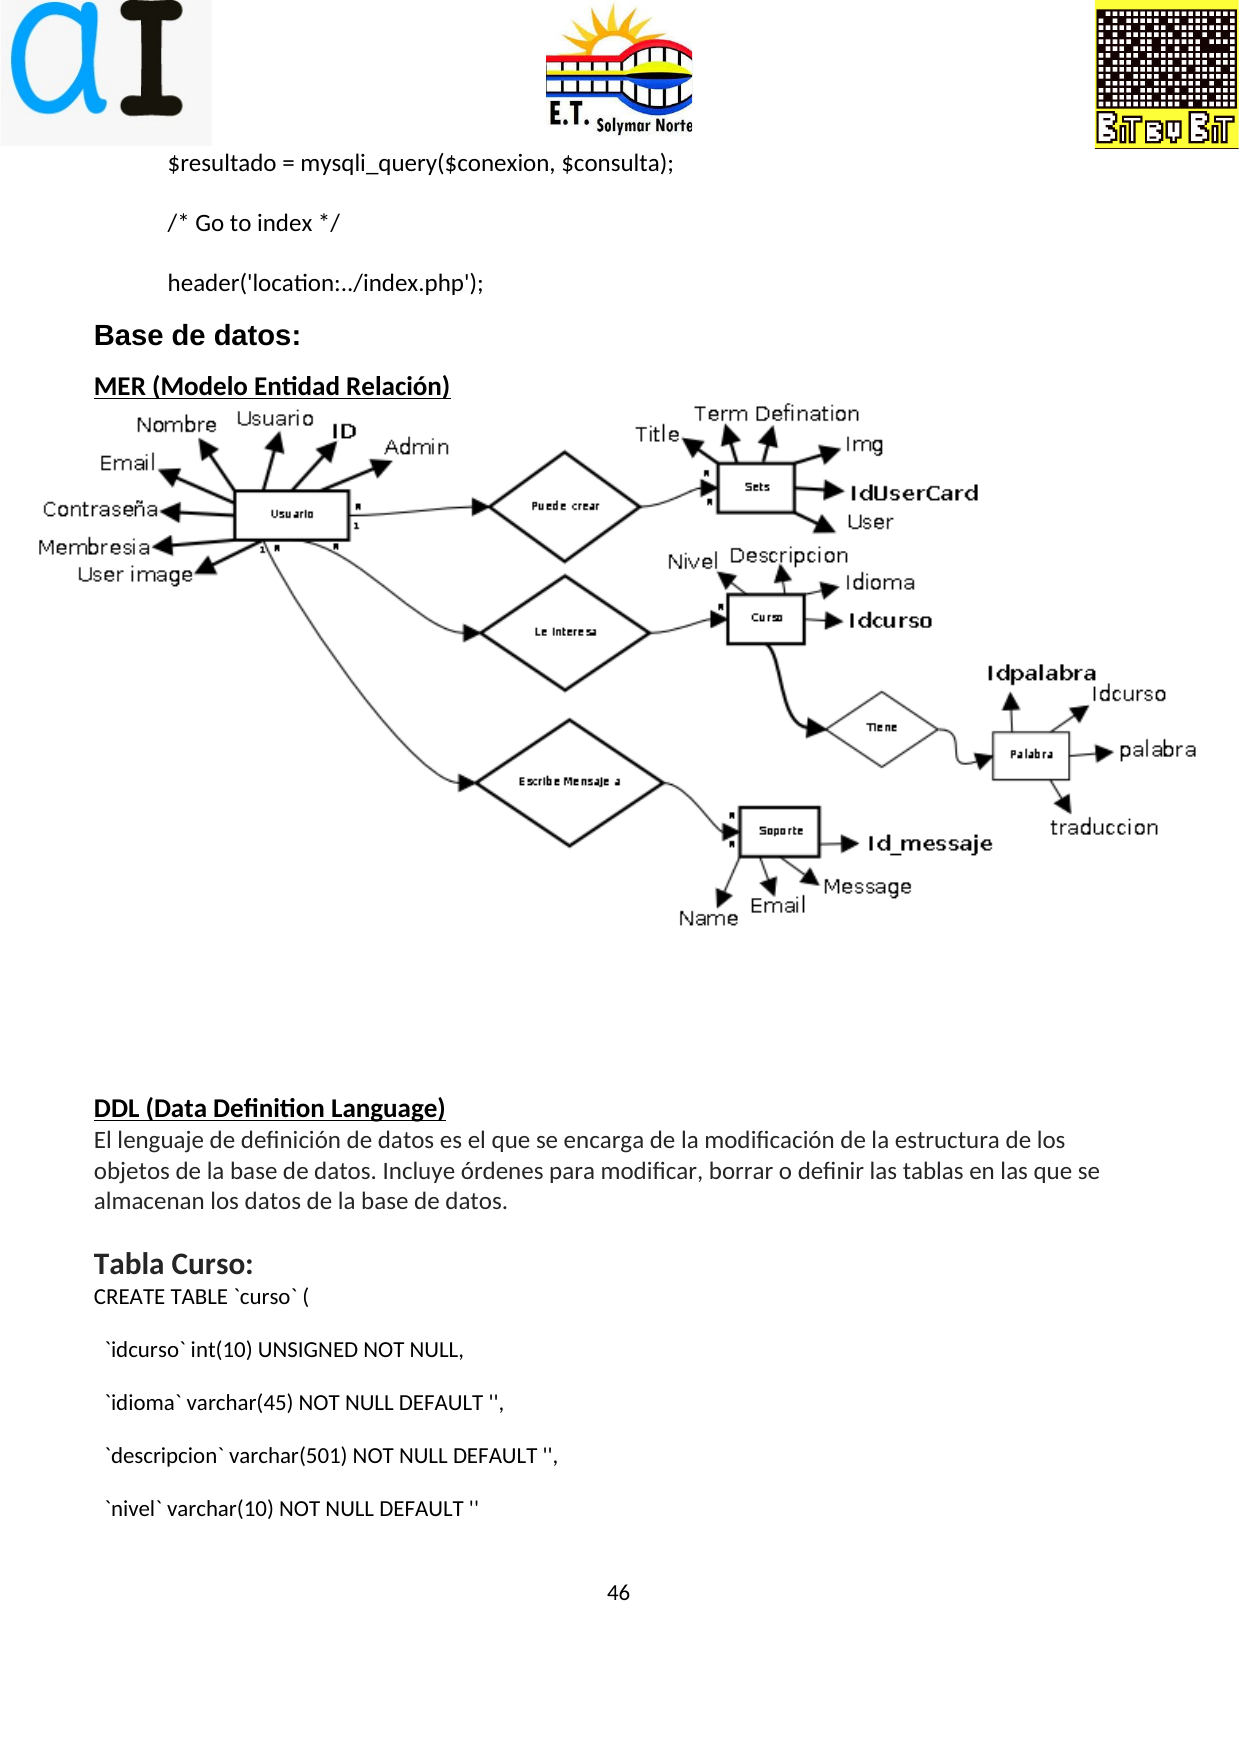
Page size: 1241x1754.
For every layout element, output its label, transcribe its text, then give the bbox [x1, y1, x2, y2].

text DDL (Data Definition Language) [94, 1091, 1143, 1124]
subtitle Base de datos: [94, 318, 1143, 352]
text header('location:../index.php'); [94, 267, 1143, 297]
text `nivel` varchar(10) NOT NULL DEFAULT '' [94, 1494, 1143, 1522]
text Tabla Curso: [94, 1244, 1143, 1282]
text `idioma` varchar(45) NOT NULL DEFAULT '', [94, 1388, 1143, 1416]
picture [546, 0, 693, 146]
text El lenguaje de definición de datos es el que se encarga de la modificación de la estructura de los objetos de la base de datos. Incluye órdenes para modificar, borrar o definir las tablas en las que se almacenan los datos de la base de datos. [94, 1124, 1143, 1216]
text CREATE TABLE `curso` ( [94, 1282, 1143, 1310]
text `descripcion` varchar(501) NOT NULL DEFAULT '', [94, 1441, 1143, 1469]
picture [38, 402, 1199, 932]
text MER (Modelo Entidad Relación) [94, 369, 1143, 402]
picture [0, 0, 212, 146]
picture [1094, 0, 1239, 149]
text `idcurso` int(10) UNSIGNED NOT NULL, [94, 1335, 1143, 1363]
text $resultado = mysqli_query($conexion, $consulta); [94, 148, 1143, 178]
text /* Go to index */ [94, 207, 1143, 238]
